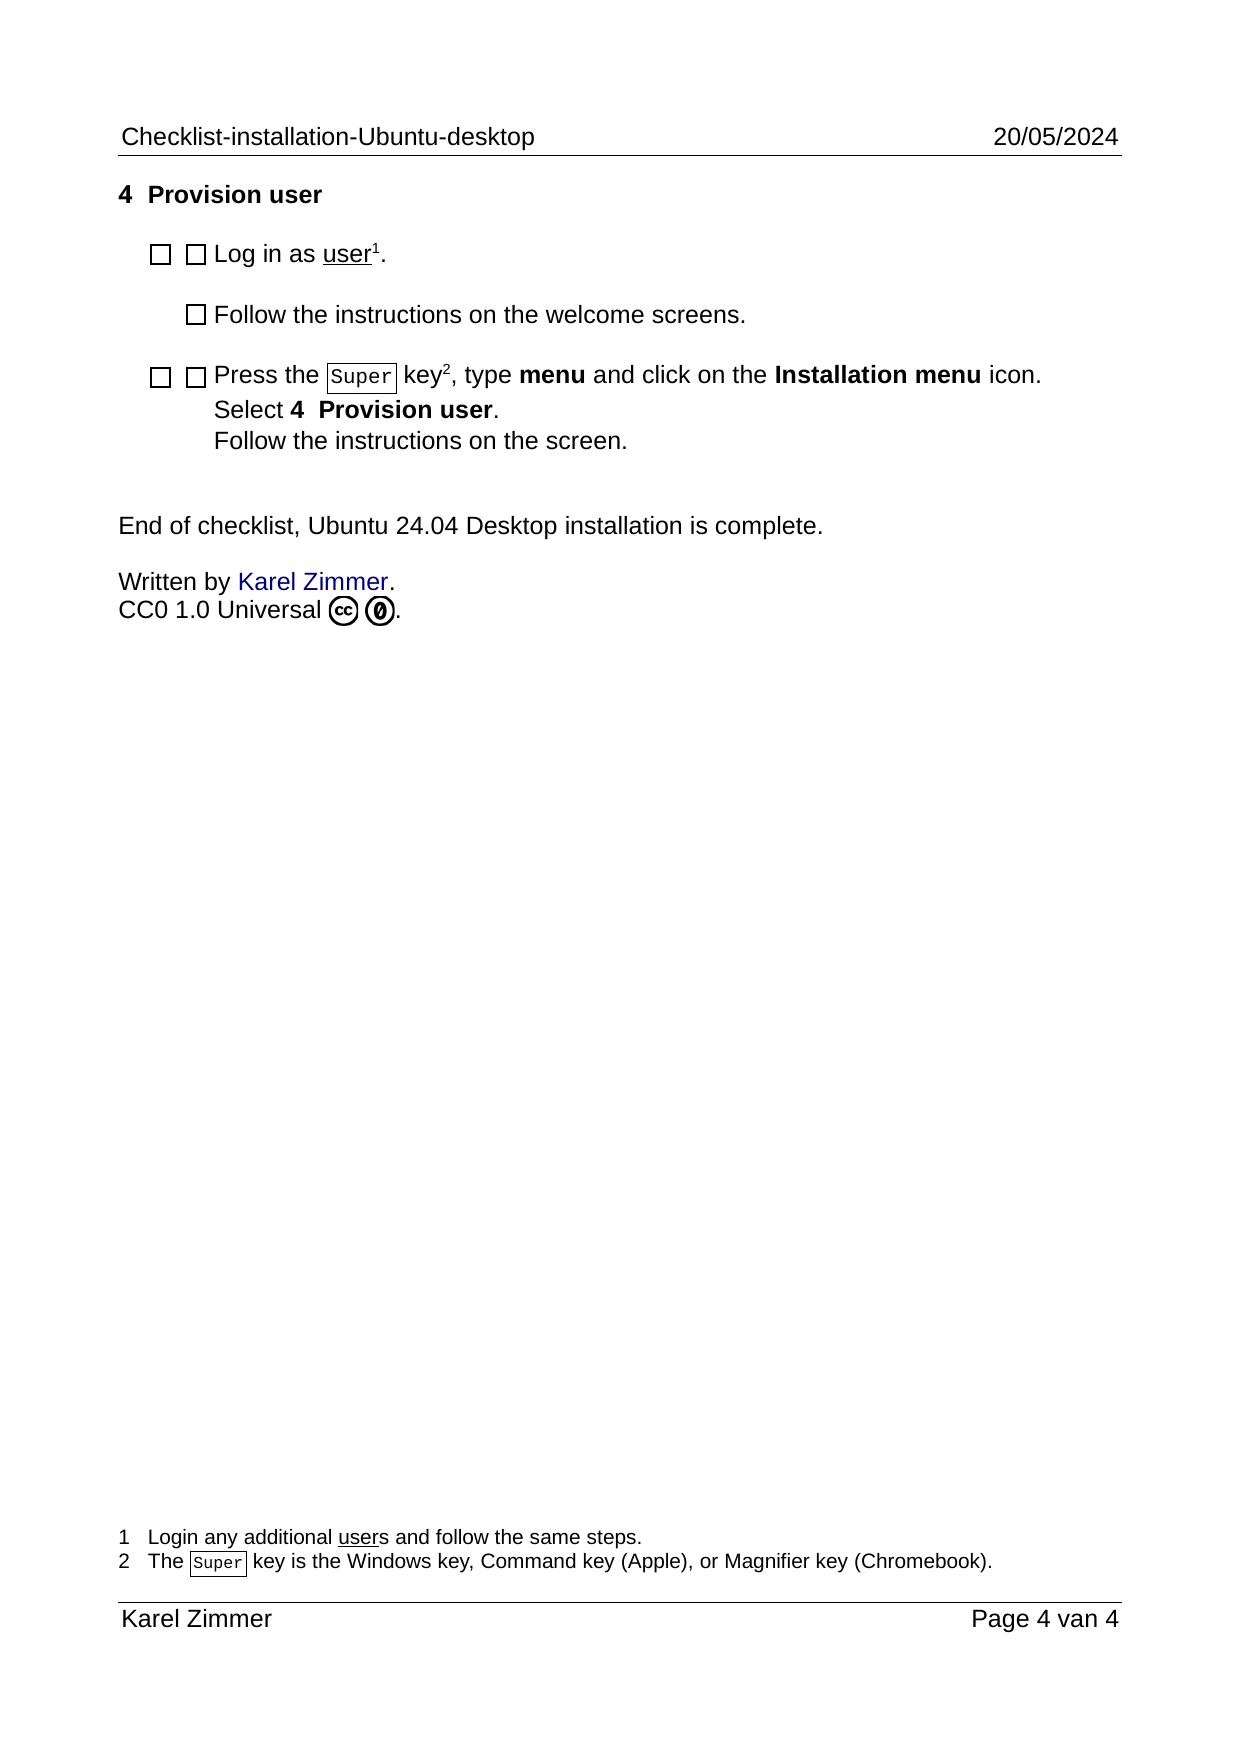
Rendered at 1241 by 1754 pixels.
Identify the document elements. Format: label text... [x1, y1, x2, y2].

table_cell Follow the instructions on the welcome screens. [213, 300, 1122, 330]
table_cell [142, 269, 177, 300]
text Written by Karel Zimmer. [118, 568, 1122, 596]
table_cell [177, 300, 213, 330]
table_cell [177, 269, 213, 300]
table_cell [142, 425, 177, 456]
table_cell [177, 360, 213, 395]
table_cell [213, 269, 1122, 300]
table_header Log in as USER. [213, 239, 1122, 269]
table_header [118, 239, 142, 269]
picture [365, 596, 395, 626]
table_cell [142, 300, 177, 330]
table_cell [118, 360, 142, 395]
table_cell Select 4 Provision user. [213, 395, 1122, 425]
table_cell [142, 395, 177, 425]
table_cell [142, 360, 177, 395]
text CC0 1.0 Universal [118, 596, 328, 625]
table_cell [142, 330, 177, 360]
table_cell [118, 300, 142, 330]
picture [328, 596, 359, 626]
table_cell Press the Super key, type menu and click on the Installation menu icon. [213, 360, 1122, 395]
table_cell [177, 395, 213, 425]
table_cell [118, 269, 142, 300]
table_header [177, 239, 213, 269]
text . [395, 596, 1122, 625]
table_cell Follow the instructions on the screen. [213, 425, 1122, 456]
list Provision user [118, 177, 1122, 211]
table_cell [177, 425, 213, 456]
table_cell [118, 330, 142, 360]
table_cell [213, 330, 1122, 360]
text End of checklist, Ubuntu 24.04 Desktop installation is complete. [118, 512, 1122, 540]
table_cell [177, 330, 213, 360]
table_header [142, 239, 177, 269]
table_cell [118, 425, 142, 456]
table_cell [118, 395, 142, 425]
